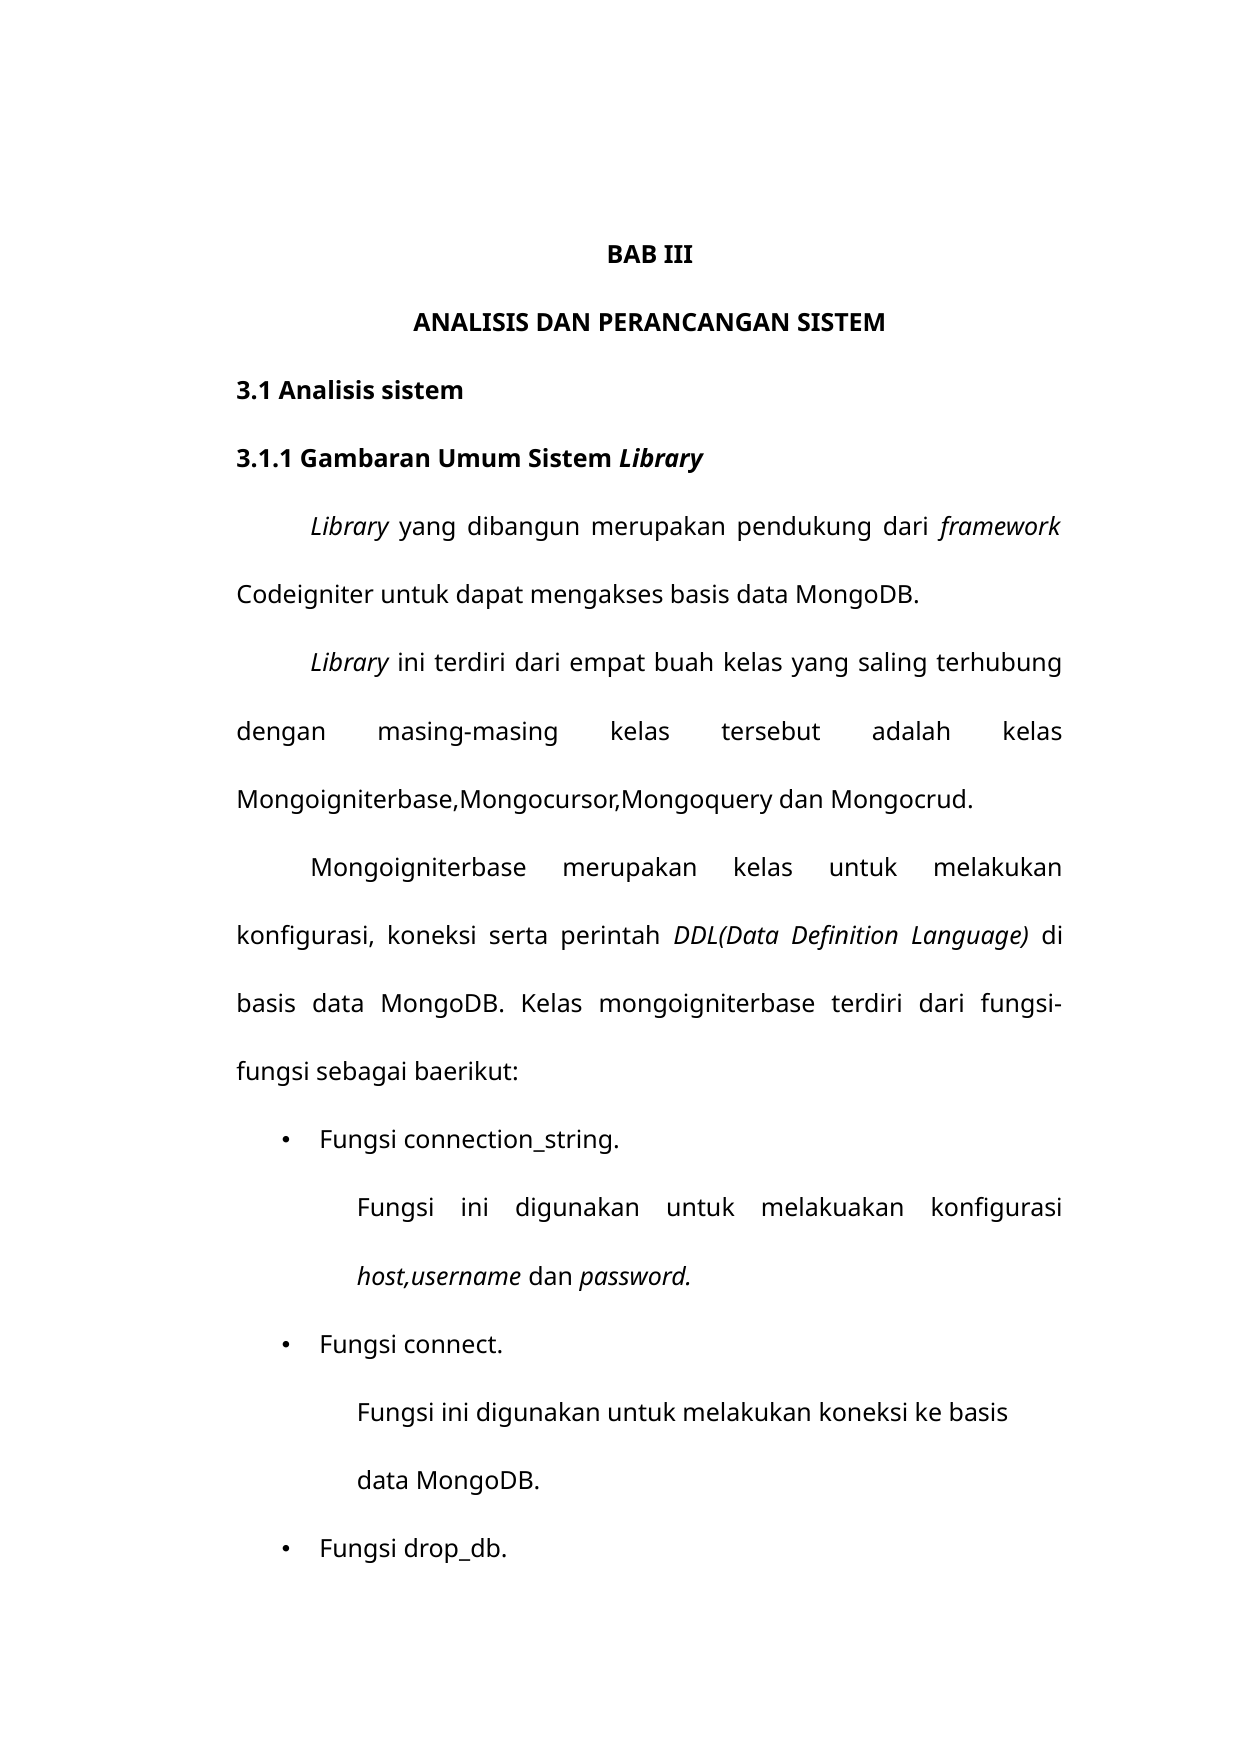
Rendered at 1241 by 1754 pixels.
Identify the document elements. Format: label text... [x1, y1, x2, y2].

text Mongoigniterbase merupakan kelas untuk melakukan konfigurasi, koneksi serta perintah DDL(Data Definition Language) di basis data MongoDB. Kelas mongoigniterbase terdiri dari fungsi-fungsi sebagai baerikut: [236, 849, 1063, 1088]
list Fungsi connection_string. [282, 1122, 1063, 1156]
list Fungsi ini digunakan untuk melakukan koneksi ke basis [319, 1394, 1063, 1428]
text ANALISIS DAN PERANCANGAN SISTEM [236, 304, 1063, 338]
text 3.1 Analisis sistem [236, 372, 1063, 407]
text 3.1.1 Gambaran Umum Sistem Library [236, 441, 1063, 475]
list Fungsi ini digunakan untuk melakuakan konfigurasi host,username dan password. [319, 1190, 1063, 1292]
list Fungsi connect. [282, 1326, 1063, 1360]
list Fungsi drop_db. [282, 1531, 1063, 1565]
text BAB III [236, 236, 1063, 270]
text Library yang dibangun merupakan pendukung dari framework Codeigniter untuk dapat mengakses basis data MongoDB. [236, 509, 1063, 611]
text Library ini terdiri dari empat buah kelas yang saling terhubung dengan masing-masing kelas tersebut adalah kelas Mongoigniterbase,Mongocursor,Mongoquery dan Mongocrud. [236, 645, 1063, 815]
list data MongoDB. [319, 1462, 1063, 1497]
